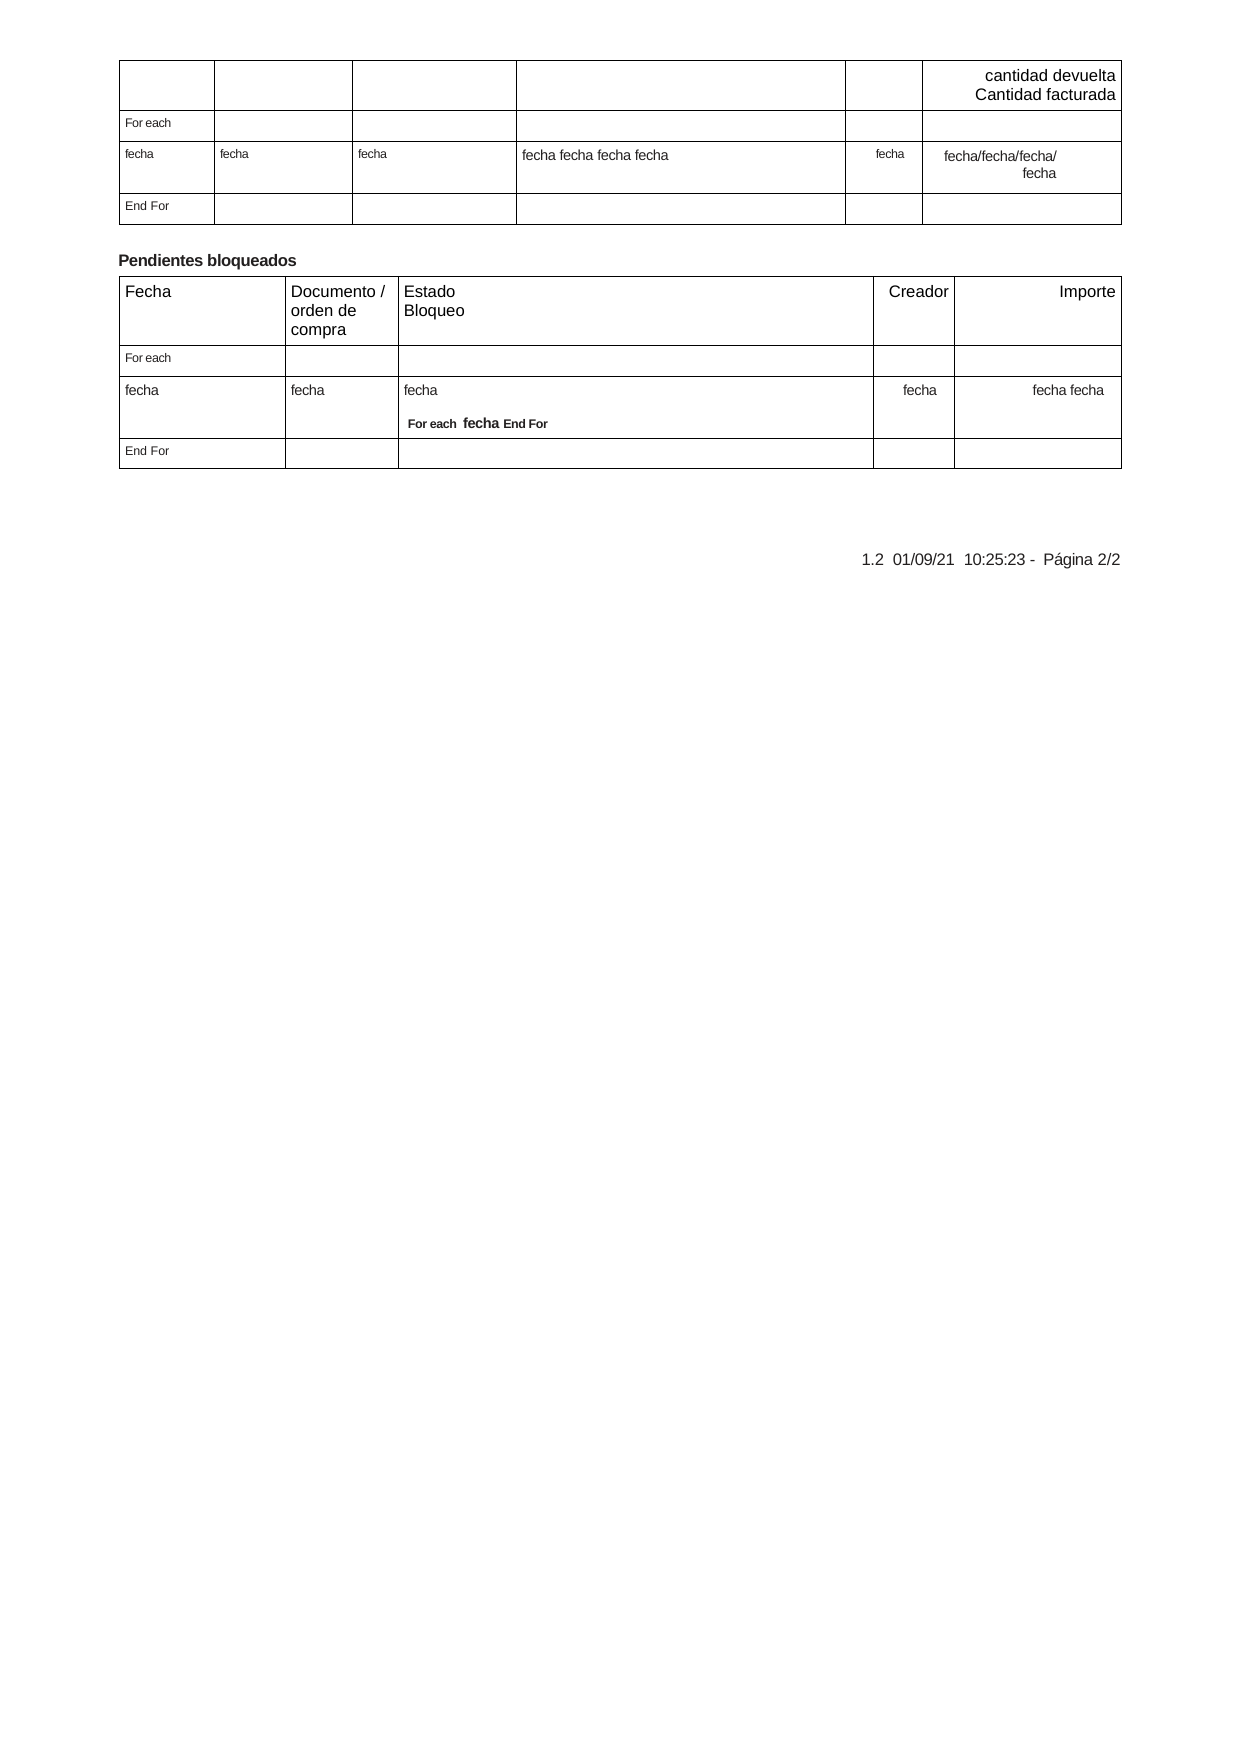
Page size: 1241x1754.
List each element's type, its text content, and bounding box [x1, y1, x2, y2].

table_cell fecha [215, 142, 352, 193]
table_cell [399, 439, 873, 468]
table_cell fecha/fecha/fecha/fecha [923, 142, 1121, 193]
table_cell [923, 111, 1121, 141]
table_cell End For [120, 194, 214, 224]
table_cell fecha [874, 377, 954, 437]
table_header [353, 61, 516, 110]
table_cell [353, 111, 516, 141]
table_cell fecha [353, 142, 516, 193]
table_cell [874, 346, 954, 376]
table_cell [517, 194, 845, 224]
table_cell [955, 439, 1121, 468]
table_cell [846, 194, 922, 224]
text 1.2 01/09/21 10:25:23 - Página 2/2 [118, 549, 1121, 569]
table_cell [923, 194, 1121, 224]
table_cell [286, 439, 398, 468]
table_cell For each [120, 111, 214, 141]
table_cell fecha [286, 377, 398, 437]
table_header Importe [955, 277, 1121, 345]
table_header Creador [874, 277, 954, 345]
table_cell fecha For each fecha End For [399, 377, 873, 437]
table_cell [874, 439, 954, 468]
table_header [120, 61, 214, 110]
table_cell End For [120, 439, 285, 468]
table_header [846, 61, 922, 110]
table_header Documento / orden de compra [286, 277, 398, 345]
table_header cantidad devuelta Cantidad facturada [923, 61, 1121, 110]
table_cell [353, 194, 516, 224]
table_cell [215, 111, 352, 141]
table_cell fecha [120, 377, 285, 437]
table_header Estado Bloqueo [399, 277, 873, 345]
table_cell [399, 346, 873, 376]
table_header [517, 61, 845, 110]
table_header [215, 61, 352, 110]
table_cell [517, 111, 845, 141]
table_header Fecha [120, 277, 285, 345]
table_cell fecha fecha fecha fecha [517, 142, 845, 193]
table_cell [846, 111, 922, 141]
table_cell For each [120, 346, 285, 376]
table_cell [215, 194, 352, 224]
table_cell [955, 346, 1121, 376]
text Pendientes bloqueados [118, 250, 1063, 270]
table_cell fecha [120, 142, 214, 193]
table_cell fecha fecha [955, 377, 1121, 437]
table_cell [286, 346, 398, 376]
table_cell fecha [846, 142, 922, 193]
